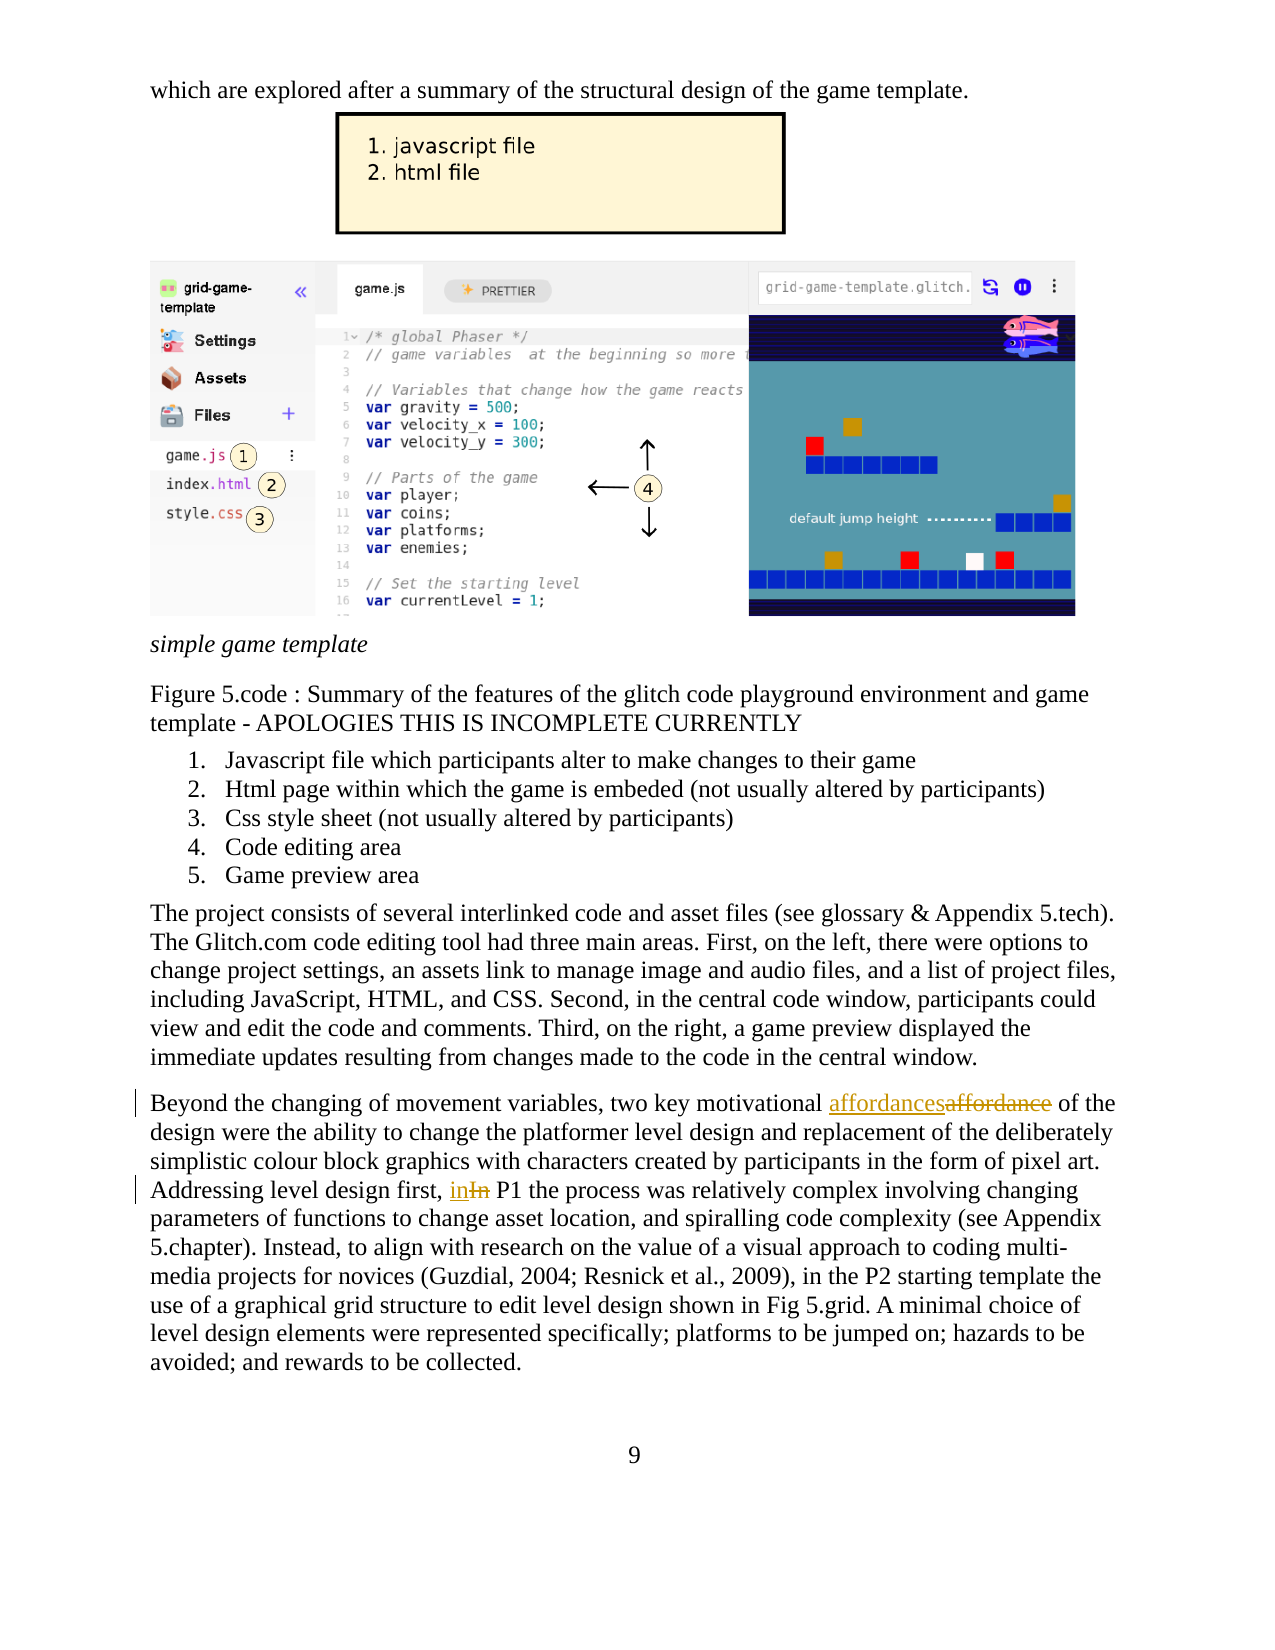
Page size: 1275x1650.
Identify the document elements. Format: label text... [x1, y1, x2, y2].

text simple game template [150, 629, 1125, 657]
list Html page within which the game is embeded (not usually altered by participants) [187, 774, 1125, 803]
text Figure 5.code : Summary of the features of the glitch code playground environment and game template - APOLOGIES THIS IS INCOMPLETE CURRENTLY [150, 679, 1125, 736]
picture [150, 112, 1077, 617]
list Javascript file which participants alter to make changes to their game [187, 745, 1125, 774]
list Code editing area [187, 832, 1125, 860]
list Game preview area [187, 860, 1125, 889]
text which are explored after a summary of the structural design of the game template. [150, 75, 1125, 104]
text The project consists of several interlinked code and asset files (see glossary & Appendix 5.tech). The Glitch.com code editing tool had three main areas. First, on the left, there were options to change project settings, an assets link to manage image and audio files, and a list of project files, including JavaScript, HTML, and CSS. Second, in the central code window, participants could view and edit the code and comments. Third, on the right, a game preview displayed the immediate updates resulting from changes made to the code in the central window. [150, 898, 1125, 1071]
list Css style sheet (not usually altered by participants) [187, 803, 1125, 832]
text Beyond the changing of movement variables, two key motivational affordances of the design were the ability to change the platformer level design and replacement of the deliberately simplistic colour block graphics with characters created by participants in the form of pixel art. Addressing level design first, in P1 the process was relatively complex involving changing parameters of functions to change asset location, and spiralling code complexity (see Appendix 5.chapter). Instead, to align with research on the value of a visual approach to coding multi-media projects for novices (Guzdial, 2004; Resnick et al., 2009), in the P2 starting template the use of a graphical grid structure to edit level design shown in Fig 5.grid. A minimal choice of level design elements were represented specifically; platforms to be jumped on; hazards to be avoided; and rewards to be collected. [150, 1088, 1125, 1376]
